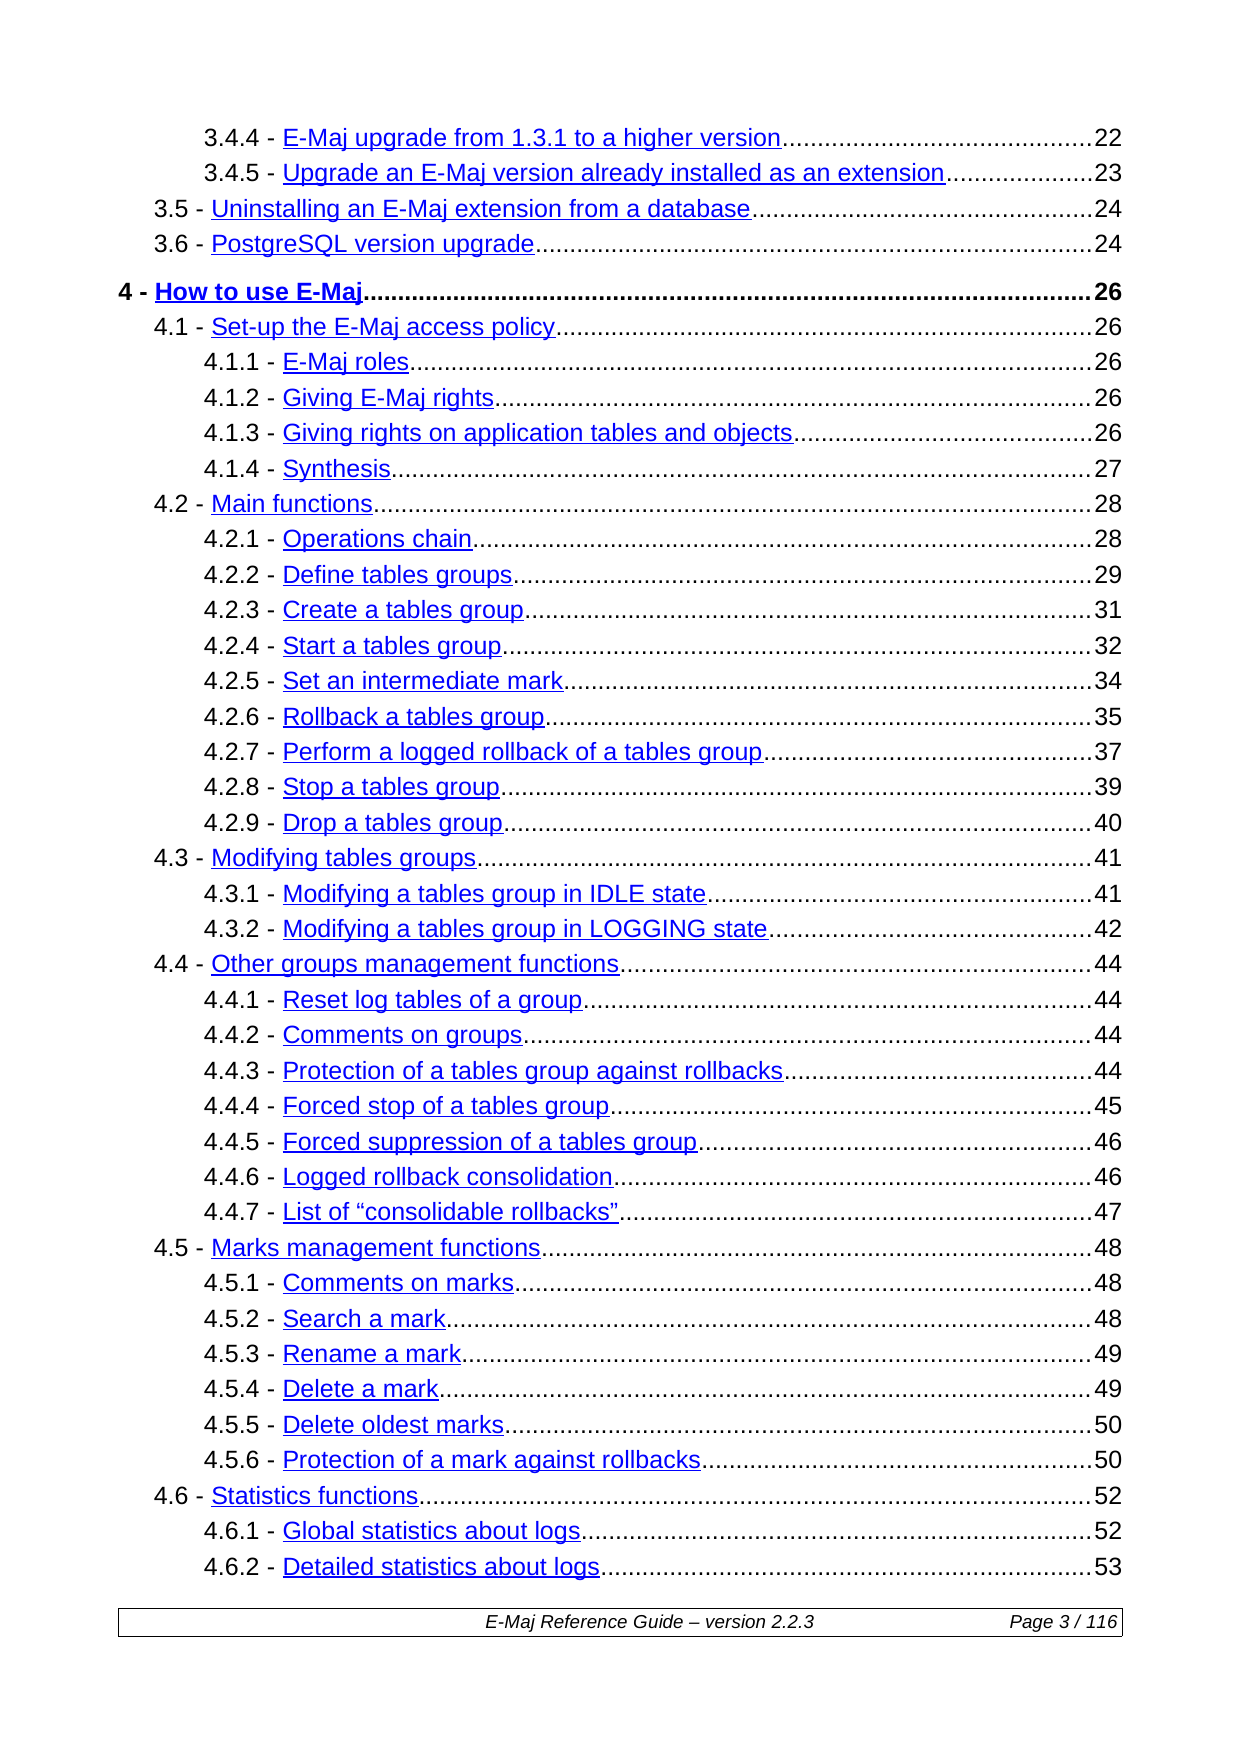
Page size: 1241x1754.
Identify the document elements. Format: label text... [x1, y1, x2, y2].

text 4.5.3 - Rename a mark 49 [168, 1334, 1122, 1369]
text 4.2.7 - Perform a logged rollback of a tables group 37 [168, 732, 1122, 767]
text 4.2.9 - Drop a tables group 40 [168, 803, 1122, 838]
text 4.4.7 - List of “consolidable rollbacks” 47 [168, 1192, 1122, 1228]
text 4.4.4 - Forced stop of a tables group 45 [168, 1086, 1122, 1122]
text 3.4.4 - E-Maj upgrade from 1.3.1 to a higher version 22 [168, 118, 1122, 153]
text 4.2.2 - Define tables groups 29 [168, 555, 1122, 590]
text 4.2.6 - Rollback a tables group 35 [168, 697, 1122, 732]
text 4 - How to use E-Maj 26 [118, 272, 1122, 307]
text 4.2.3 - Create a tables group 31 [168, 590, 1122, 626]
text 3.4.5 - Upgrade an E-Maj version already installed as an extension 23 [168, 153, 1122, 189]
text 4.1.1 - E-Maj roles 26 [168, 342, 1122, 378]
text 4.5.1 - Comments on marks 48 [168, 1263, 1122, 1299]
text 4.2 - Main functions 28 [118, 484, 1122, 519]
text 4.5.5 - Delete oldest marks 50 [168, 1405, 1122, 1440]
text 4.6.2 - Detailed statistics about logs 53 [168, 1547, 1122, 1582]
text 4.5.4 - Delete a mark 49 [168, 1369, 1122, 1405]
text 4.4.1 - Reset log tables of a group 44 [168, 980, 1122, 1015]
text 4.1.4 - Synthesis 27 [168, 449, 1122, 484]
text 4.3.2 - Modifying a tables group in LOGGING state 42 [168, 909, 1122, 944]
text 3.5 - Uninstalling an E-Maj extension from a database 24 [118, 189, 1122, 224]
text 4.5.2 - Search a mark 48 [168, 1299, 1122, 1334]
text 4.6.1 - Global statistics about logs 52 [168, 1511, 1122, 1547]
text 4.4.5 - Forced suppression of a tables group 46 [168, 1122, 1122, 1157]
text 4.1 - Set-up the E-Maj access policy 26 [118, 307, 1122, 342]
text 3.6 - PostgreSQL version upgrade 24 [118, 224, 1122, 260]
text 4.6 - Statistics functions 52 [118, 1476, 1122, 1511]
text 4.2.5 - Set an intermediate mark 34 [168, 661, 1122, 697]
text 4.4.3 - Protection of a tables group against rollbacks 44 [168, 1051, 1122, 1086]
text 4.5.6 - Protection of a mark against rollbacks 50 [168, 1440, 1122, 1476]
text 4.2.1 - Operations chain 28 [168, 519, 1122, 555]
text 4.4.6 - Logged rollback consolidation 46 [168, 1157, 1122, 1192]
text 4.4.2 - Comments on groups 44 [168, 1015, 1122, 1051]
text 4.1.2 - Giving E-Maj rights 26 [168, 378, 1122, 413]
text 4.5 - Marks management functions 48 [118, 1228, 1122, 1263]
text 4.3.1 - Modifying a tables group in IDLE state 41 [168, 874, 1122, 909]
text 4.3 - Modifying tables groups 41 [118, 838, 1122, 874]
text 4.1.3 - Giving rights on application tables and objects 26 [168, 413, 1122, 449]
text 4.2.8 - Stop a tables group 39 [168, 767, 1122, 803]
text 4.4 - Other groups management functions 44 [118, 944, 1122, 980]
text 4.2.4 - Start a tables group 32 [168, 626, 1122, 661]
